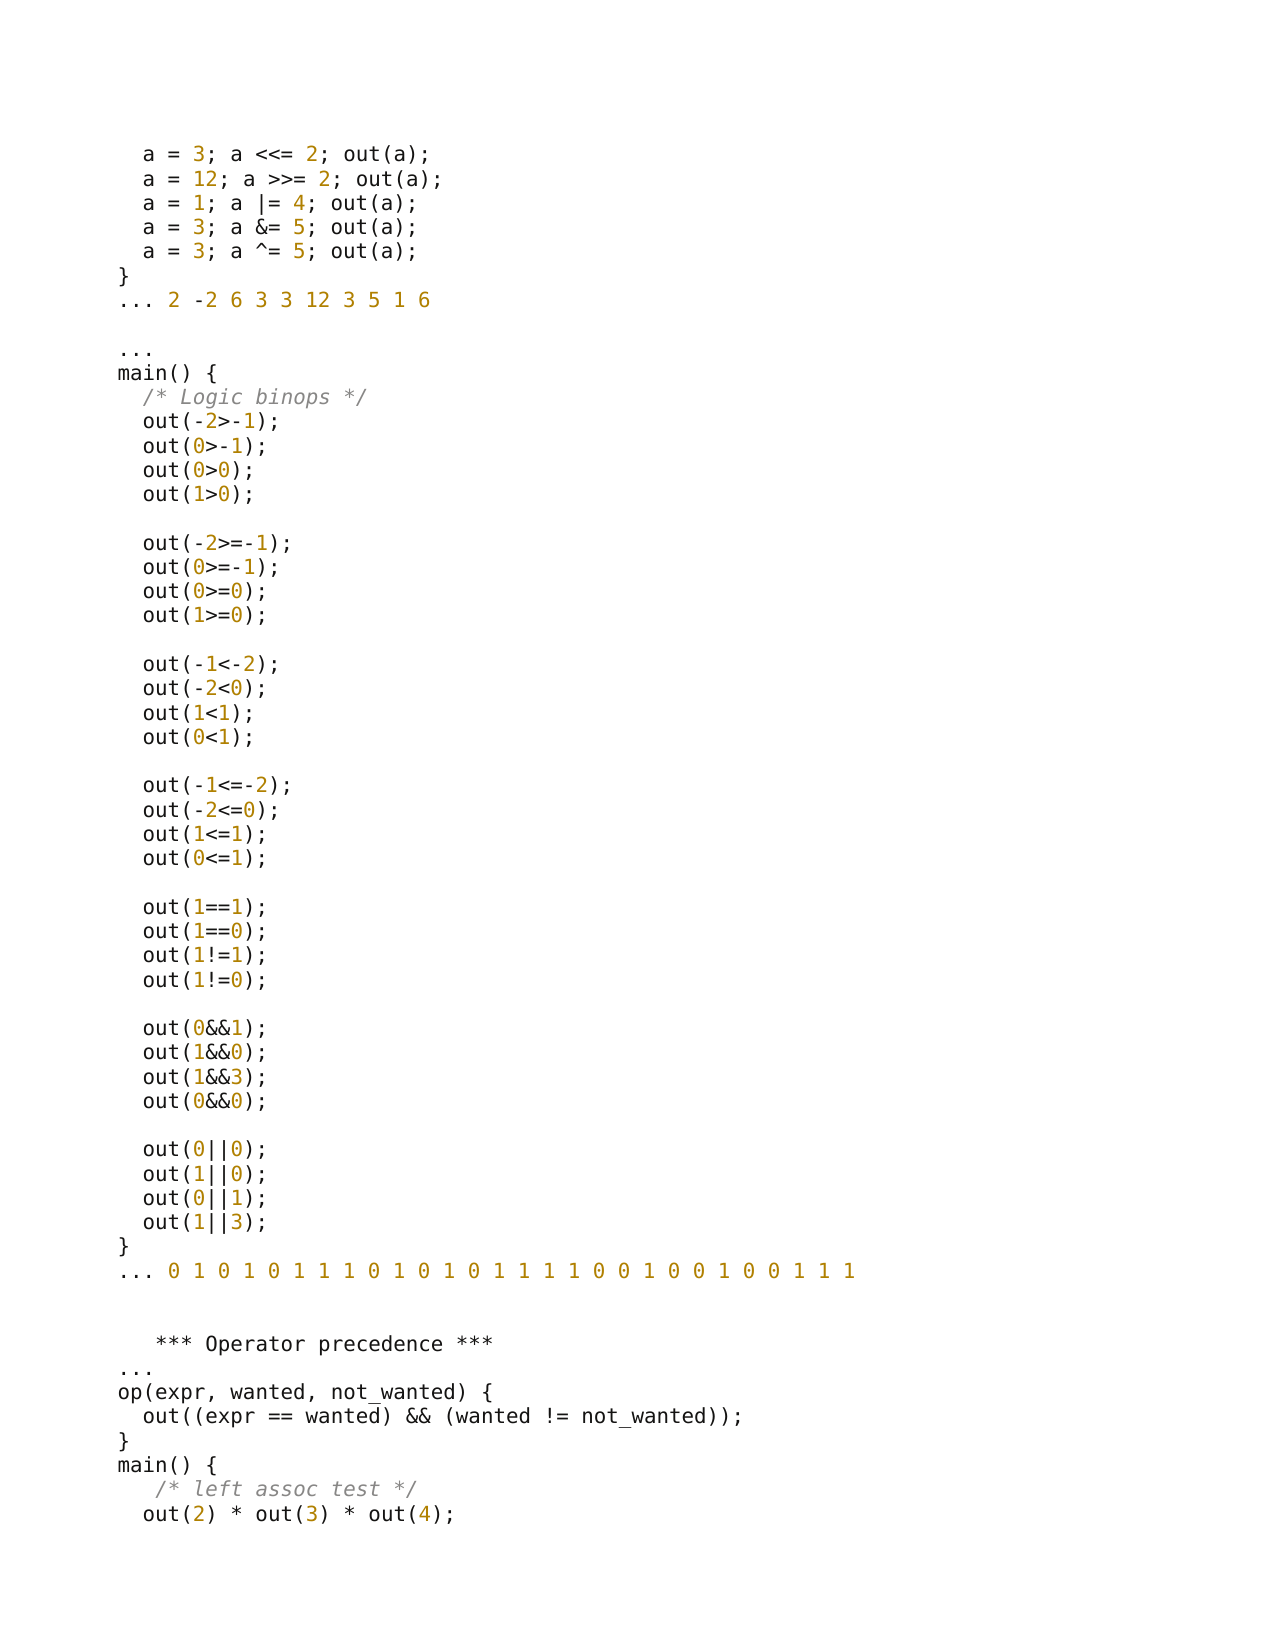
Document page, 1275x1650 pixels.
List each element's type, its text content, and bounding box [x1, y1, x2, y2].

text /* left assoc test */ [117, 1477, 1157, 1502]
text out(0||1); [117, 1186, 1157, 1210]
text } [117, 264, 1157, 288]
text a = 1; a |= 4; out(a); [117, 191, 1157, 215]
text out(0&&1); [117, 1016, 1157, 1040]
text out(0>0); [117, 458, 1157, 482]
text a = 12; a >>= 2; out(a); [117, 167, 1157, 191]
text out(1>0); [117, 482, 1157, 506]
text out(0>-1); [117, 434, 1157, 458]
text ... 2 -2 6 3 3 12 3 5 1 6 [117, 288, 1157, 312]
text out(-1<=-2); [117, 773, 1157, 798]
text main() { [117, 361, 1157, 385]
text out((expr == wanted) && (wanted != not_wanted)); [117, 1404, 1157, 1429]
text ... [117, 337, 1157, 361]
text out(1&&0); [117, 1040, 1157, 1065]
text out(1>=0); [117, 603, 1157, 628]
text main() { [117, 1453, 1157, 1477]
text out(1==1); [117, 895, 1157, 919]
text *** Operator precedence *** [117, 1332, 1157, 1356]
text out(0||0); [117, 1137, 1157, 1162]
text out(0>=-1); [117, 555, 1157, 579]
text out(1==0); [117, 919, 1157, 943]
text out(-2<0); [117, 676, 1157, 701]
text out(1<=1); [117, 822, 1157, 846]
text out(1<1); [117, 701, 1157, 725]
text out(0&&0); [117, 1089, 1157, 1113]
text ... [117, 1356, 1157, 1380]
text a = 3; a ^= 5; out(a); [117, 239, 1157, 264]
text out(-1<-2); [117, 652, 1157, 676]
text out(0<=1); [117, 846, 1157, 871]
text out(1&&3); [117, 1065, 1157, 1089]
text out(-2<=0); [117, 798, 1157, 822]
text op(expr, wanted, not_wanted) { [117, 1380, 1157, 1404]
text out(0>=0); [117, 579, 1157, 603]
text a = 3; a <<= 2; out(a); [117, 142, 1157, 167]
text out(1||3); [117, 1210, 1157, 1234]
text ... 0 1 0 1 0 1 1 1 0 1 0 1 0 1 1 1 1 0 0 1 0 0 1 0 0 1 1 1 [117, 1259, 1157, 1283]
text a = 3; a &= 5; out(a); [117, 215, 1157, 239]
text out(0<1); [117, 725, 1157, 749]
text out(-2>=-1); [117, 531, 1157, 555]
text out(1!=0); [117, 968, 1157, 992]
text /* Logic binops */ [117, 385, 1157, 409]
text out(-2>-1); [117, 409, 1157, 434]
text } [117, 1429, 1157, 1453]
text out(1!=1); [117, 943, 1157, 968]
text out(1||0); [117, 1162, 1157, 1186]
text out(2) * out(3) * out(4); [117, 1502, 1157, 1526]
text } [117, 1234, 1157, 1259]
